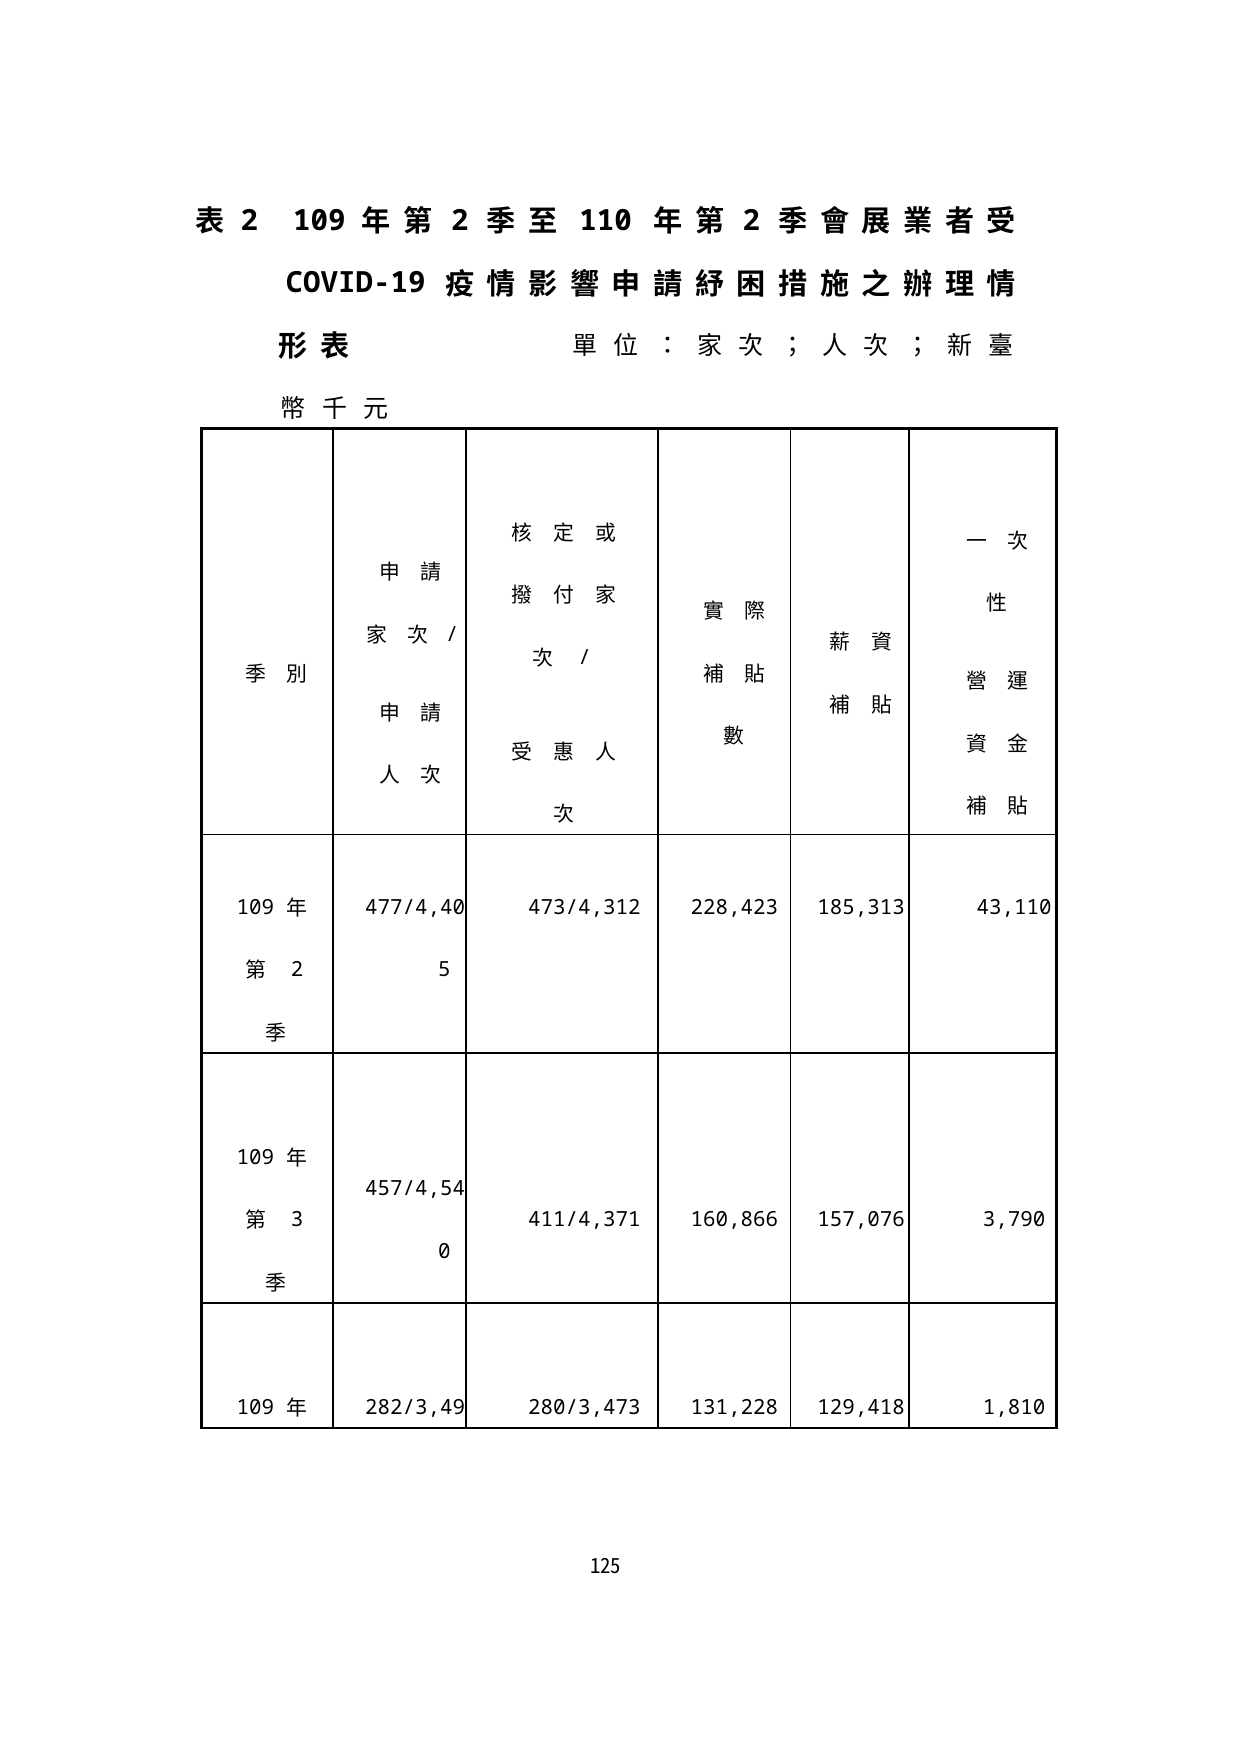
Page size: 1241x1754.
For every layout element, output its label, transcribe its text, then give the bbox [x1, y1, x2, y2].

table_header 一次性 營運資金補貼 [910, 430, 1055, 833]
table_cell 131,228 [659, 1304, 790, 1427]
table_cell 411/4,371 [467, 1054, 657, 1302]
table_cell 157,076 [791, 1054, 908, 1302]
table_header 薪資補貼 [791, 430, 908, 833]
table_cell 477/4,405 [334, 835, 465, 1052]
table_cell 129,418 [791, 1304, 908, 1427]
table_header 季別 [203, 430, 332, 833]
table_cell 3,790 [910, 1054, 1055, 1302]
table_cell 109年第2季 [203, 835, 332, 1052]
table_cell 473/4,312 [467, 835, 657, 1052]
table_cell 109年第3季 [203, 1054, 332, 1302]
table_cell 185,313 [791, 835, 908, 1052]
table_cell 43,110 [910, 835, 1055, 1052]
table_cell 280/3,473 [467, 1304, 657, 1427]
table_cell 1,810 [910, 1304, 1055, 1427]
table_header 實際補貼數 [659, 430, 790, 833]
table_cell 457/4,540 [334, 1054, 465, 1302]
table_header 核定或撥付家次/ 受惠人次 [467, 430, 657, 833]
table_header 申請家次/ 申請人次 [334, 430, 465, 833]
table_cell 228,423 [659, 835, 790, 1052]
table_cell 282/3,49 [334, 1304, 465, 1427]
table_cell 160,866 [659, 1054, 790, 1302]
table_cell 109年 [203, 1304, 332, 1427]
text 表2 109年第2季至110年第2季會展業者受COVID-19疫情影響申請紓困措施之辦理情形表 單位：家次；人次；新臺幣千元 [186, 177, 1022, 427]
